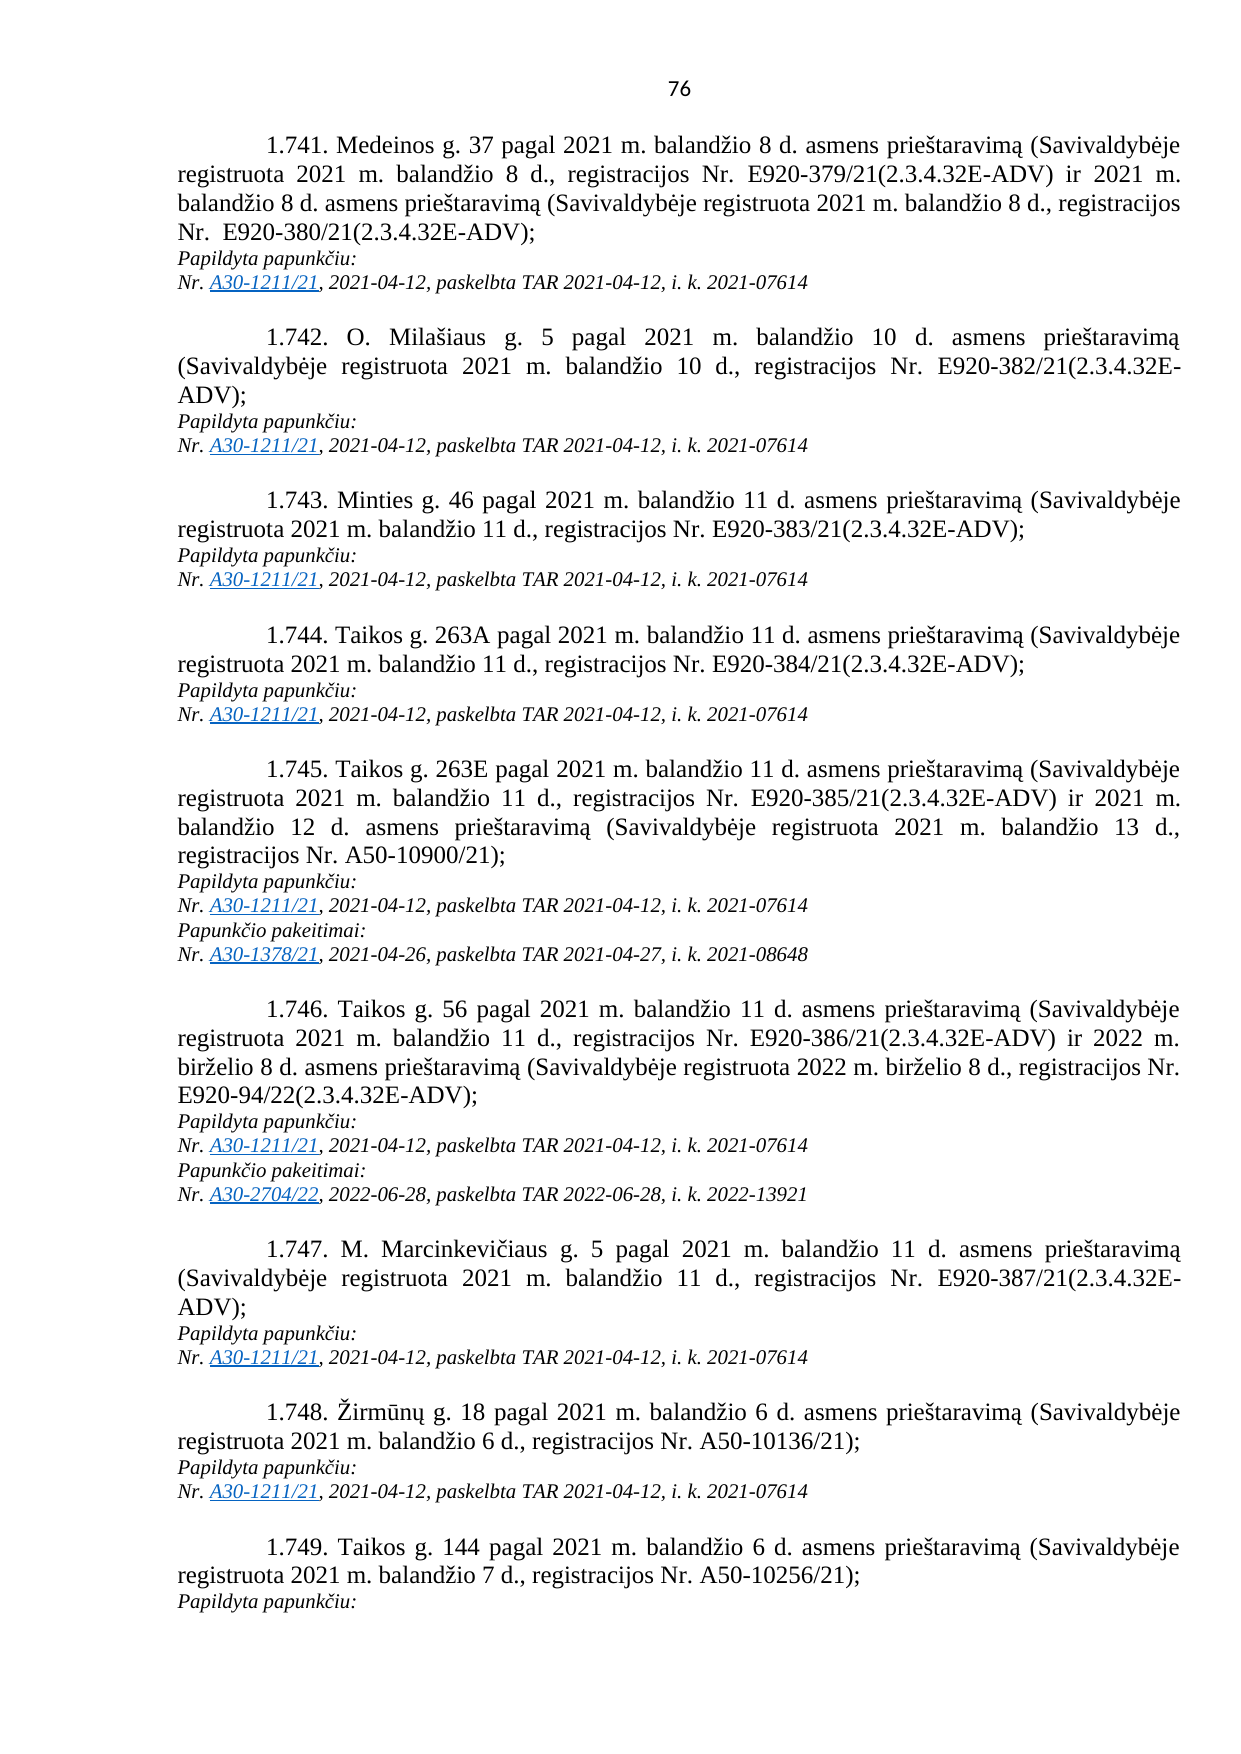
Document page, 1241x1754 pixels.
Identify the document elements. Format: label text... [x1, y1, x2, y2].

text Papildyta papunkčiu: [177, 1109, 1181, 1133]
text Nr. A30-1378/21, 2021-04-26, paskelbta TAR 2021-04-27, i. k. 2021-08648 [177, 942, 1181, 966]
text Nr. A30-1211/21, 2021-04-12, paskelbta TAR 2021-04-12, i. k. 2021-07614 [177, 567, 1181, 591]
text 1.745. Taikos g. 263E pagal 2021 m. balandžio 11 d. asmens prieštaravimą (Savivaldybėje registruota 2021 m. balandžio 11 d., registracijos Nr. E920-385/21(2.3.4.32E-ADV) ir 2021 m. balandžio 12 d. asmens prieštaravimą (Savivaldybėje registruota 2021 m. balandžio 13 d., registracijos Nr. A50-10900/21); [177, 754, 1181, 869]
text 1.747. M. Marcinkevičiaus g. 5 pagal 2021 m. balandžio 11 d. asmens prieštaravimą (Savivaldybėje registruota 2021 m. balandžio 11 d., registracijos Nr. E920-387/21(2.3.4.32E-ADV); [177, 1234, 1181, 1321]
text Papildyta papunkčiu: [177, 869, 1181, 893]
text 1.742. O. Milašiaus g. 5 pagal 2021 m. balandžio 10 d. asmens prieštaravimą (Savivaldybėje registruota 2021 m. balandžio 10 d., registracijos Nr. E920-382/21(2.3.4.32E-ADV); [177, 322, 1181, 409]
text Papildyta papunkčiu: [177, 1455, 1181, 1479]
text Papildyta papunkčiu: [177, 1589, 1181, 1613]
text Nr. A30-2704/22, 2022-06-28, paskelbta TAR 2022-06-28, i. k. 2022-13921 [177, 1182, 1181, 1206]
text Nr. A30-1211/21, 2021-04-12, paskelbta TAR 2021-04-12, i. k. 2021-07614 [177, 270, 1181, 294]
text Papunkčio pakeitimai: [177, 917, 1181, 942]
text Papildyta papunkčiu: [177, 677, 1181, 702]
text Nr. A30-1211/21, 2021-04-12, paskelbta TAR 2021-04-12, i. k. 2021-07614 [177, 893, 1181, 917]
text 1.744. Taikos g. 263A pagal 2021 m. balandžio 11 d. asmens prieštaravimą (Savivaldybėje registruota 2021 m. balandžio 11 d., registracijos Nr. E920-384/21(2.3.4.32E-ADV); [177, 620, 1181, 677]
text Nr. A30-1211/21, 2021-04-12, paskelbta TAR 2021-04-12, i. k. 2021-07614 [177, 1133, 1181, 1157]
text Papildyta papunkčiu: [177, 246, 1181, 270]
text Papildyta papunkčiu: [177, 543, 1181, 567]
text 1.749. Taikos g. 144 pagal 2021 m. balandžio 6 d. asmens prieštaravimą (Savivaldybėje registruota 2021 m. balandžio 7 d., registracijos Nr. A50-10256/21); [177, 1532, 1181, 1589]
text Nr. A30-1211/21, 2021-04-12, paskelbta TAR 2021-04-12, i. k. 2021-07614 [177, 702, 1181, 726]
text 1.748. Žirmūnų g. 18 pagal 2021 m. balandžio 6 d. asmens prieštaravimą (Savivaldybėje registruota 2021 m. balandžio 6 d., registracijos Nr. A50-10136/21); [177, 1397, 1181, 1455]
text 1.743. Minties g. 46 pagal 2021 m. balandžio 11 d. asmens prieštaravimą (Savivaldybėje registruota 2021 m. balandžio 11 d., registracijos Nr. E920-383/21(2.3.4.32E-ADV); [177, 486, 1181, 543]
text Nr. A30-1211/21, 2021-04-12, paskelbta TAR 2021-04-12, i. k. 2021-07614 [177, 1345, 1181, 1369]
text 1.746. Taikos g. 56 pagal 2021 m. balandžio 11 d. asmens prieštaravimą (Savivaldybėje registruota 2021 m. balandžio 11 d., registracijos Nr. E920-386/21(2.3.4.32E-ADV) ir 2022 m. birželio 8 d. asmens prieštaravimą (Savivaldybėje registruota 2022 m. birželio 8 d., registracijos Nr. E920-94/22(2.3.4.32E-ADV); [177, 994, 1181, 1109]
text Papildyta papunkčiu: [177, 409, 1181, 433]
text Papunkčio pakeitimai: [177, 1157, 1181, 1182]
text Papildyta papunkčiu: [177, 1321, 1181, 1345]
text 1.741. Medeinos g. 37 pagal 2021 m. balandžio 8 d. asmens prieštaravimą (Savivaldybėje registruota 2021 m. balandžio 8 d., registracijos Nr. E920-379/21(2.3.4.32E-ADV) ir 2021 m. balandžio 8 d. asmens prieštaravimą (Savivaldybėje registruota 2021 m. balandžio 8 d., registracijos Nr. E920-380/21(2.3.4.32E-ADV); [177, 131, 1181, 246]
text Nr. A30-1211/21, 2021-04-12, paskelbta TAR 2021-04-12, i. k. 2021-07614 [177, 433, 1181, 457]
text Nr. A30-1211/21, 2021-04-12, paskelbta TAR 2021-04-12, i. k. 2021-07614 [177, 1479, 1181, 1503]
